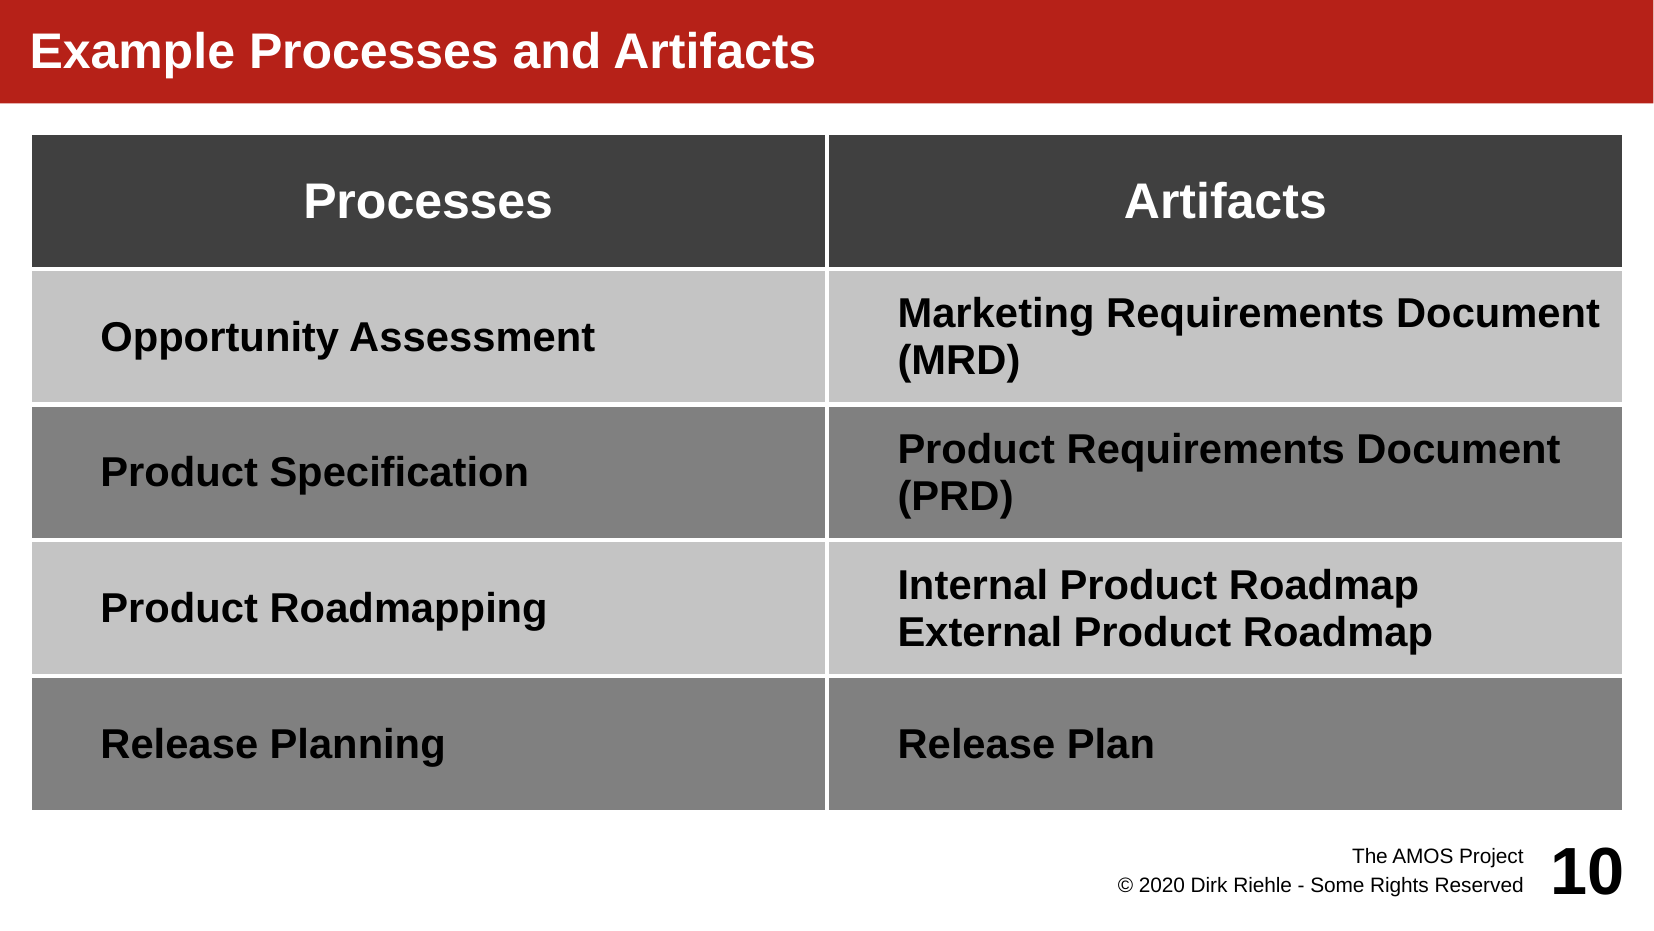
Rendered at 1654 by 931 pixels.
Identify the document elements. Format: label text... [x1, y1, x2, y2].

table_cell Product Specification [32, 407, 825, 538]
table_cell Product Roadmapping [32, 542, 825, 674]
table_cell Opportunity Assessment [32, 271, 825, 402]
table_cell Marketing Requirements Document (MRD) [829, 271, 1622, 402]
table_header Artifacts [829, 135, 1622, 267]
table_cell Release Plan [829, 678, 1622, 810]
title Example Processes and Artifacts [0, 0, 1654, 104]
table_cell Release Planning [32, 678, 825, 810]
table_cell Internal Product Roadmap External Product Roadmap [829, 542, 1622, 674]
table_header Processes [32, 135, 825, 267]
table_cell Product Requirements Document (PRD) [829, 407, 1622, 538]
